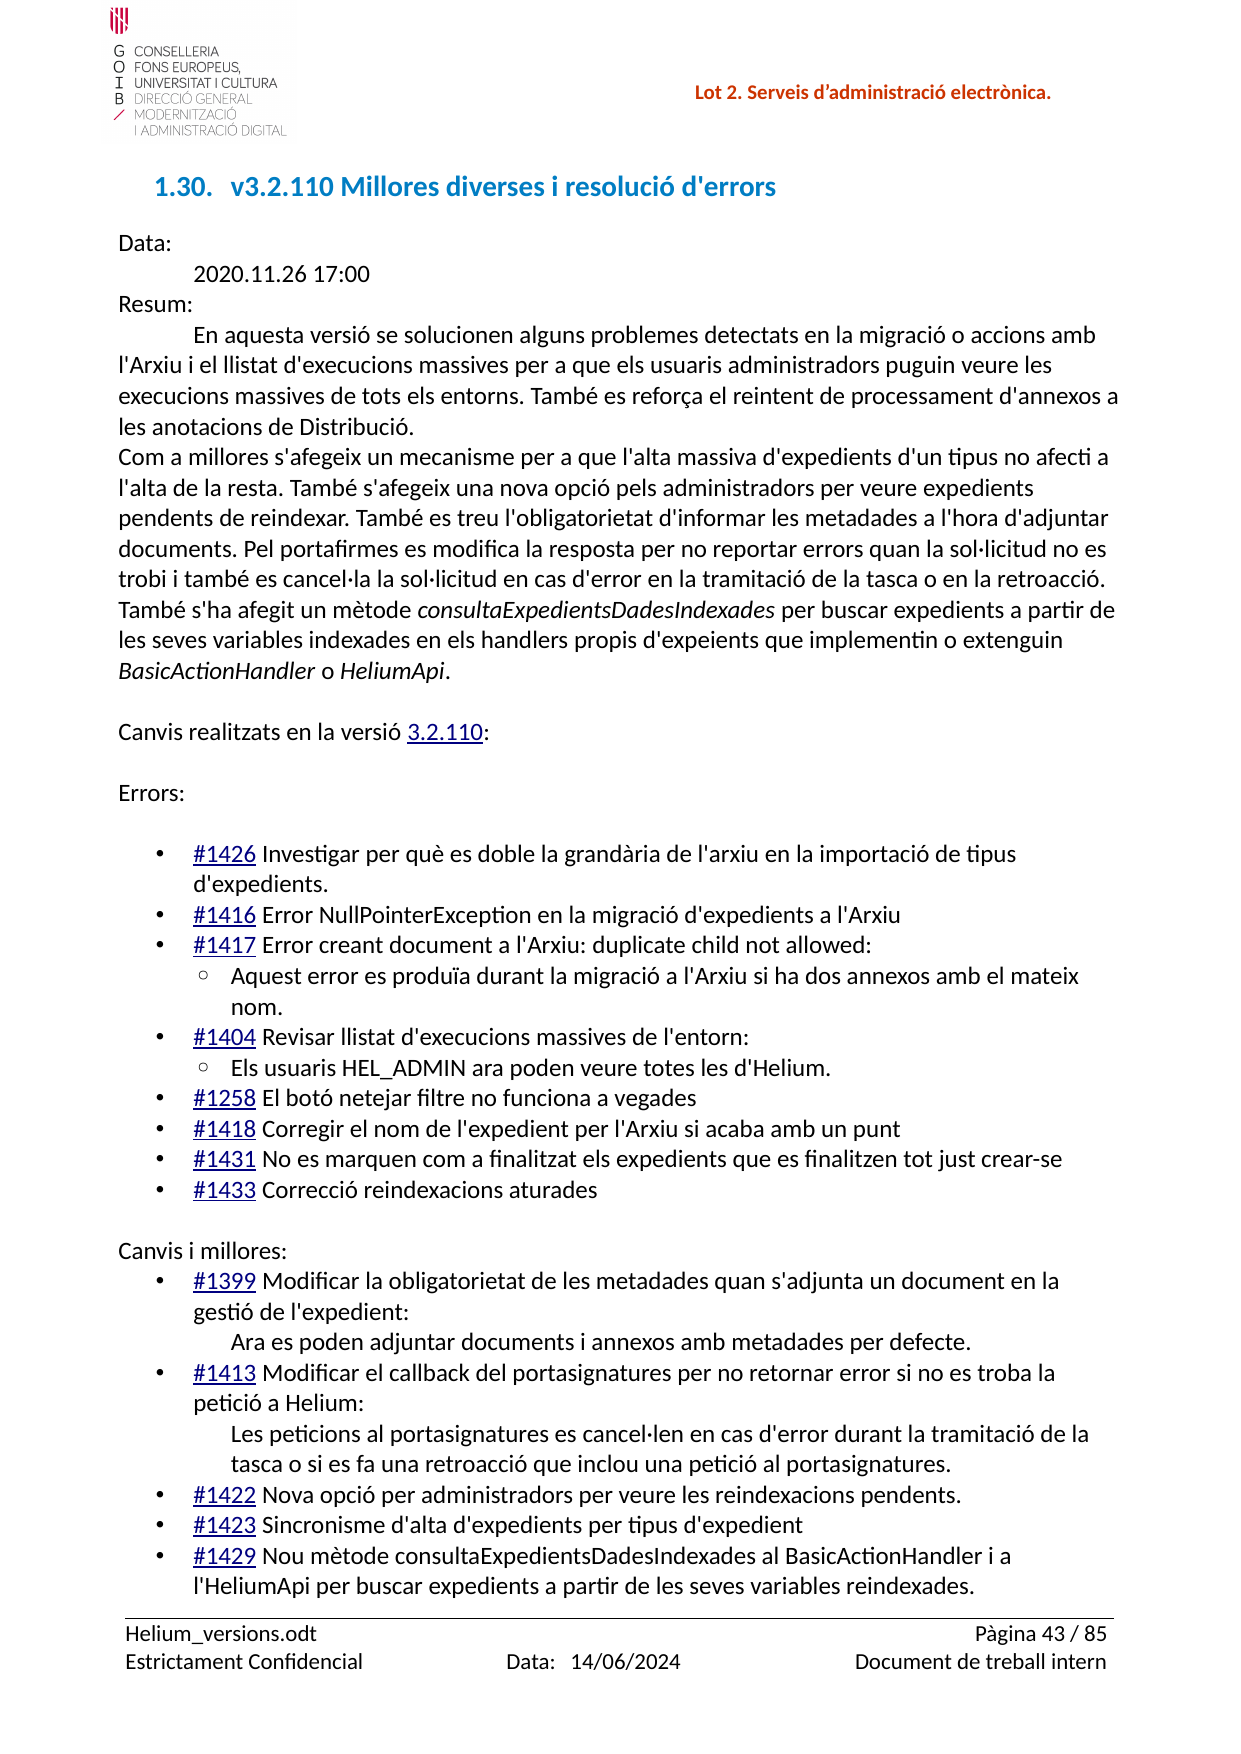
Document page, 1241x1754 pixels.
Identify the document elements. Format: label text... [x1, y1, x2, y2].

list #1429 Nou mètode consultaExpedientsDadesIndexades al BasicActionHandler i a l'HeliumApi per buscar expedients a partir de les seves variables reindexades. [156, 1540, 1122, 1601]
list #1413 Modificar el callback del portasignatures per no retornar error si no es troba la petició a Helium: [156, 1357, 1122, 1418]
list #1422 Nova opció per administradors per veure les reindexacions pendents. [156, 1479, 1122, 1509]
text Errors: [118, 777, 1122, 807]
text Data: [118, 228, 1122, 258]
list #1404 Revisar llistat d'execucions massives de l'entorn: [156, 1021, 1122, 1052]
text Com a millores s'afegeix un mecanisme per a que l'alta massiva d'expedients d'un tipus no afecti a l'alta de la resta. També s'afegeix una nova opció pels administradors per veure expedients pendents de reindexar. També es treu l'obligatorietat d'informar les metadades a l'hora d'adjuntar documents. Pel portafirmes es modifica la resposta per no reportar errors quan la sol·licitud no es trobi i també es cancel·la la sol·licitud en cas d'error en la tramitació de la tasca o en la retroacció. També s'ha afegit un mètode consultaExpedientsDadesIndexades per buscar expedients a partir de les seves variables indexades en els handlers propis d'expeients que implementin o extenguin BasicActionHandler o HeliumApi. [118, 441, 1122, 685]
list #1423 Sincronisme d'alta d'expedients per tipus d'expedient [156, 1509, 1122, 1540]
list #1416 Error NullPointerException en la migració d'expedients a l'Arxiu [156, 899, 1122, 929]
subtitle v3.2.110 Millores diverses i resolució d'errors [153, 168, 1122, 204]
list #1399 Modificar la obligatorietat de les metadades quan s'adjunta un document en la gestió de l'expedient: [156, 1265, 1122, 1326]
list #1258 El botó netejar filtre no funciona a vegades [156, 1082, 1122, 1113]
list #1426 Investigar per què es doble la grandària de l'arxiu en la importació de tipus d'expedients. [156, 838, 1122, 899]
picture [100, 0, 297, 144]
list #1418 Corregir el nom de l'expedient per l'Arxiu si acaba amb un punt [156, 1113, 1122, 1143]
text Resum: [118, 289, 1122, 319]
list Aquest error es produïa durant la migració a l'Arxiu si ha dos annexos amb el mateix nom. [193, 960, 1122, 1021]
list Ara es poden adjuntar documents i annexos amb metadades per defecte. [193, 1326, 1122, 1357]
text Canvis realitzats en la versió 3.2.110: [118, 716, 1122, 746]
text En aquesta versió se solucionen alguns problemes detectats en la migració o accions amb l'Arxiu i el llistat d'execucions massives per a que els usuaris administradors puguin veure les execucions massives de tots els entorns. També es reforça el reintent de processament d'annexos a les anotacions de Distribució. [118, 319, 1122, 441]
list Els usuaris HEL_ADMIN ara poden veure totes les d'Helium. [193, 1052, 1122, 1082]
list #1431 No es marquen com a finalitzat els expedients que es finalitzen tot just crear-se [156, 1143, 1122, 1174]
list #1417 Error creant document a l'Arxiu: duplicate child not allowed: [156, 929, 1122, 960]
text Canvis i millores: [118, 1235, 1122, 1265]
text 2020.11.26 17:00 [118, 258, 1122, 289]
list #1433 Correcció reindexacions aturades [156, 1174, 1122, 1204]
list Les peticions al portasignatures es cancel·len en cas d'error durant la tramitació de la tasca o si es fa una retroacció que inclou una petició al portasignatures. [193, 1418, 1122, 1479]
